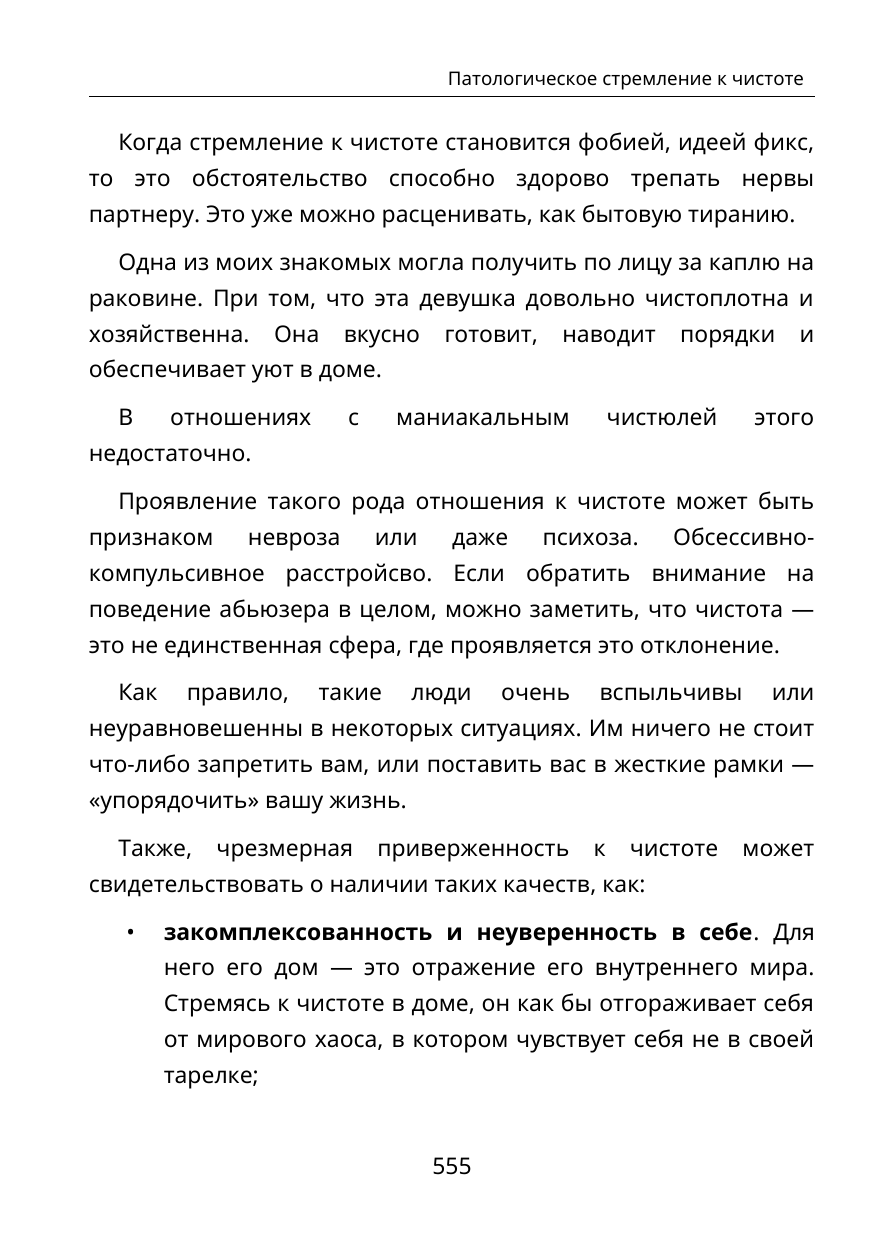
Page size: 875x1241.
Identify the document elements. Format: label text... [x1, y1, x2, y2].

text Проявление такого рода отношения к чистоте может быть признаком невроза или даже психоза. Обсессивно-компульсивное расстройсво. Если обратить внимание на поведение абьюзера в целом, можно заметить, что чистота — это не единственная сфера, где проявляется это отклонение. [88, 485, 815, 660]
text Одна из моих знакомых могла получить по лицу за каплю на раковине. При том, что эта девушка довольно чистоплотна и хозяйственна. Она вкусно готовит, наводит порядки и обеспечивает уют в доме. [88, 246, 815, 385]
text Как правило, такие люди очень вспыльчивы или неуравновешенны в некоторых ситуациях. Им ничего не стоит что-либо запретить вам, или поставить вас в жесткие рамки — «упорядочить» вашу жизнь. [88, 676, 815, 815]
text Когда стремление к чистоте становится фобией, идеей фикс, то это обстоятельство способно здорово трепать нервы партнеру. Это уже можно расценивать, как бытовую тиранию. [88, 126, 815, 229]
text В отношениях с маниакальным чистюлей этого недостаточно. [88, 401, 815, 468]
text Также, чрезмерная приверженность к чистоте может свидетельствовать о наличии таких качеств, как: [88, 832, 815, 899]
list закомплексованность и неуверенность в себе. Для него его дом — это отражение его внутреннего мира. Стремясь к чистоте в доме, он как бы отгораживает себя от мирового хаоса, в котором чувствует себя не в своей тарелке; [126, 915, 815, 1090]
